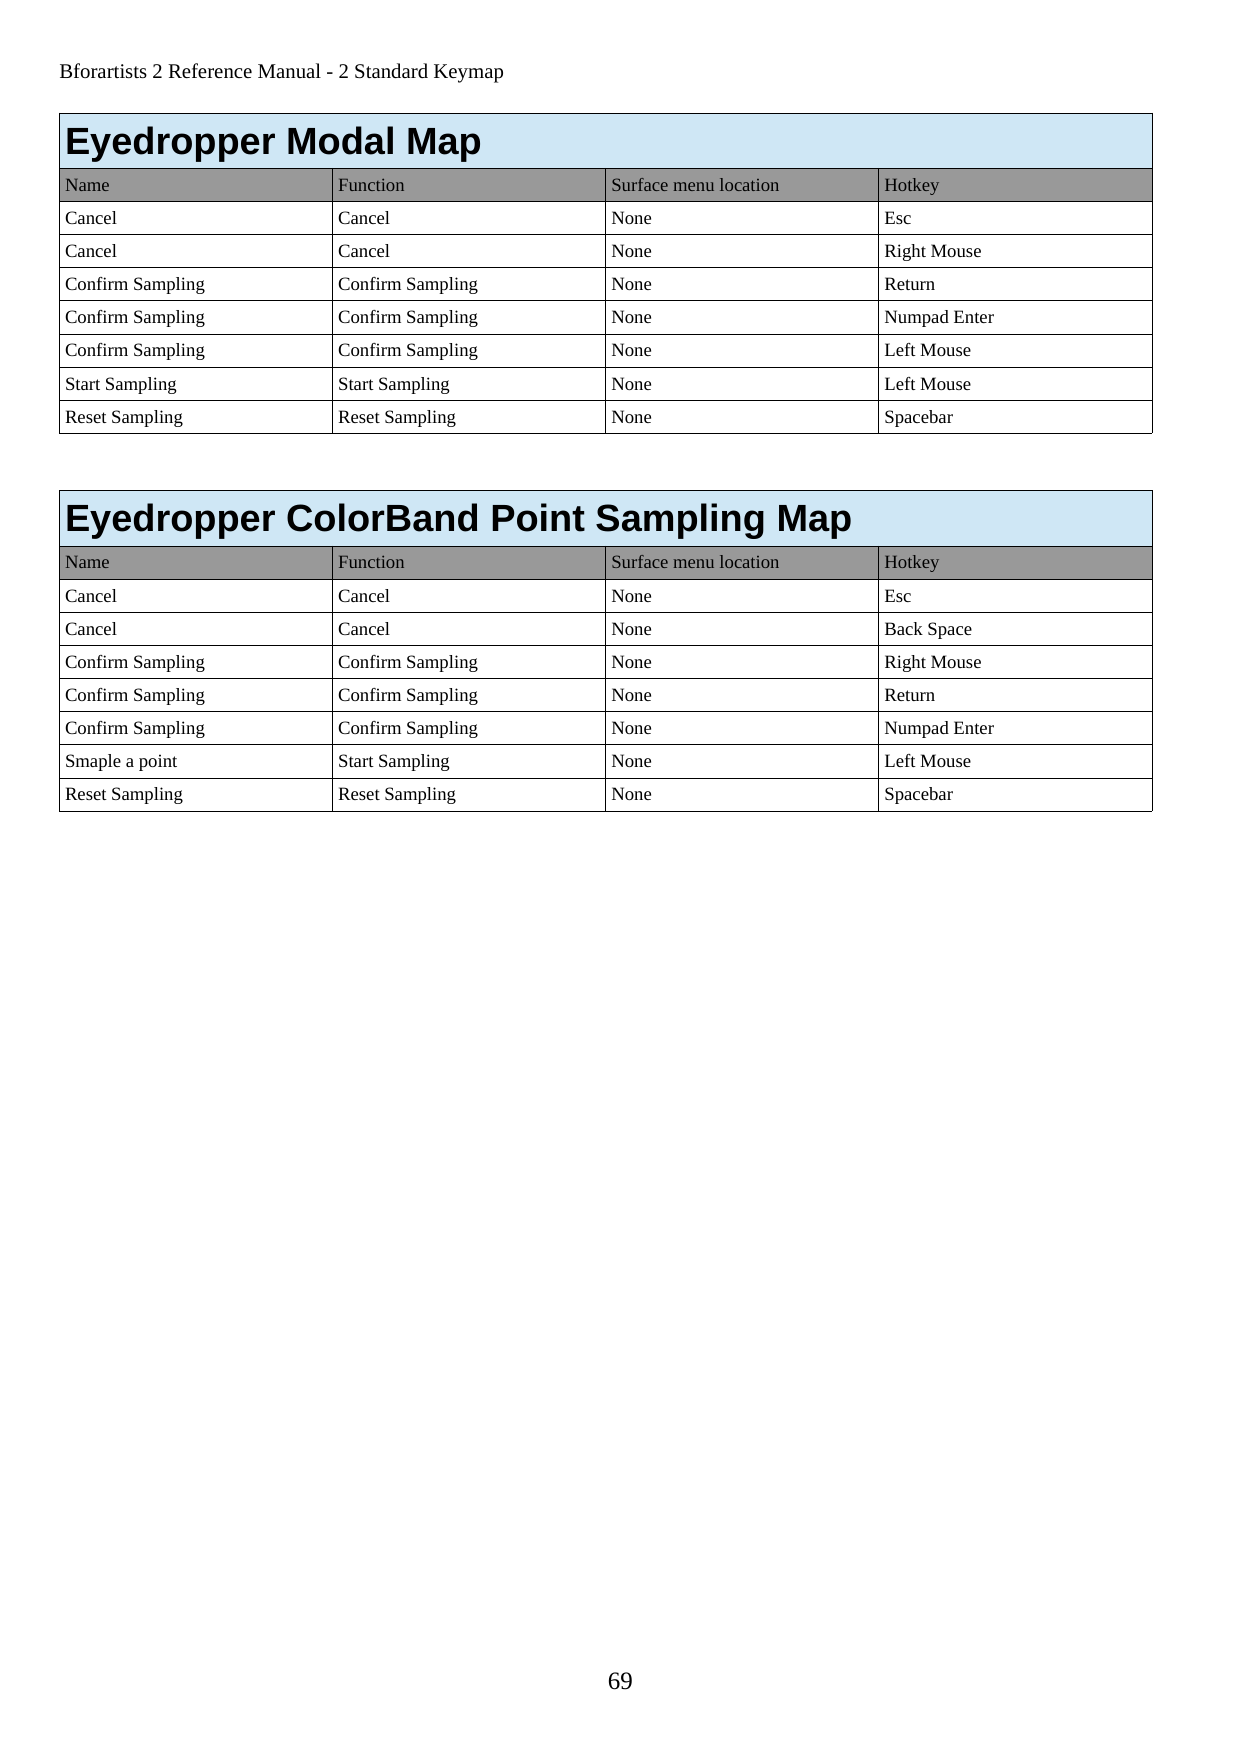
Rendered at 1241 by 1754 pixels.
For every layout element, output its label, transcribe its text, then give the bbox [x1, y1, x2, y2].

table_cell Esc [879, 580, 1152, 612]
table_cell None [606, 712, 878, 744]
table_cell Confirm Sampling [60, 679, 332, 711]
table_cell Confirm Sampling [60, 335, 332, 367]
table_cell Confirm Sampling [333, 679, 605, 711]
table_cell Cancel [333, 580, 605, 612]
table_cell None [606, 268, 878, 300]
table_cell Surface menu location [606, 547, 878, 579]
table_cell Confirm Sampling [60, 712, 332, 744]
table_cell None [606, 613, 878, 645]
table_cell Hotkey [879, 169, 1152, 201]
table_cell None [606, 779, 878, 811]
table_cell Return [879, 679, 1152, 711]
table_cell Return [879, 268, 1152, 300]
table_cell Spacebar [879, 779, 1152, 811]
table_cell Cancel [333, 202, 605, 234]
table_cell Reset Sampling [333, 779, 605, 811]
table_cell Cancel [333, 613, 605, 645]
table_cell Left Mouse [879, 745, 1152, 777]
table_cell Reset Sampling [60, 401, 332, 433]
table_cell Confirm Sampling [333, 268, 605, 300]
table_cell Hotkey [879, 547, 1152, 579]
table_cell Reset Sampling [333, 401, 605, 433]
table_cell Start Sampling [333, 368, 605, 400]
table_cell None [606, 646, 878, 678]
table_cell None [606, 202, 878, 234]
table_cell None [606, 301, 878, 333]
table_cell Surface menu location [606, 169, 878, 201]
table_cell Smaple a point [60, 745, 332, 777]
table_cell Numpad Enter [879, 301, 1152, 333]
table_cell Function [333, 169, 605, 201]
table_cell Confirm Sampling [333, 301, 605, 333]
table_cell Confirm Sampling [60, 301, 332, 333]
table_cell None [606, 679, 878, 711]
table_cell Confirm Sampling [60, 268, 332, 300]
table_cell Cancel [60, 613, 332, 645]
table_cell Confirm Sampling [60, 646, 332, 678]
table_cell Back Space [879, 613, 1152, 645]
table_cell Left Mouse [879, 335, 1152, 367]
table_cell Spacebar [879, 401, 1152, 433]
table_cell Numpad Enter [879, 712, 1152, 744]
table_cell None [606, 368, 878, 400]
table_cell None [606, 235, 878, 267]
table_cell Confirm Sampling [333, 712, 605, 744]
table_cell None [606, 580, 878, 612]
table_header Eyedropper ColorBand Point Sampling Map [60, 491, 1152, 546]
table_cell Function [333, 547, 605, 579]
table_cell None [606, 335, 878, 367]
table_cell Name [60, 169, 332, 201]
table_cell Right Mouse [879, 646, 1152, 678]
table_cell Start Sampling [333, 745, 605, 777]
table_cell None [606, 401, 878, 433]
table_cell Start Sampling [60, 368, 332, 400]
table_cell Esc [879, 202, 1152, 234]
table_cell Confirm Sampling [333, 646, 605, 678]
table_cell Name [60, 547, 332, 579]
table_cell Cancel [60, 235, 332, 267]
table_cell Reset Sampling [60, 779, 332, 811]
table_cell None [606, 745, 878, 777]
table_cell Cancel [60, 580, 332, 612]
table_cell Cancel [333, 235, 605, 267]
table_cell Left Mouse [879, 368, 1152, 400]
table_cell Cancel [60, 202, 332, 234]
table_header Eyedropper Modal Map [60, 114, 1152, 168]
table_cell Confirm Sampling [333, 335, 605, 367]
table_cell Right Mouse [879, 235, 1152, 267]
